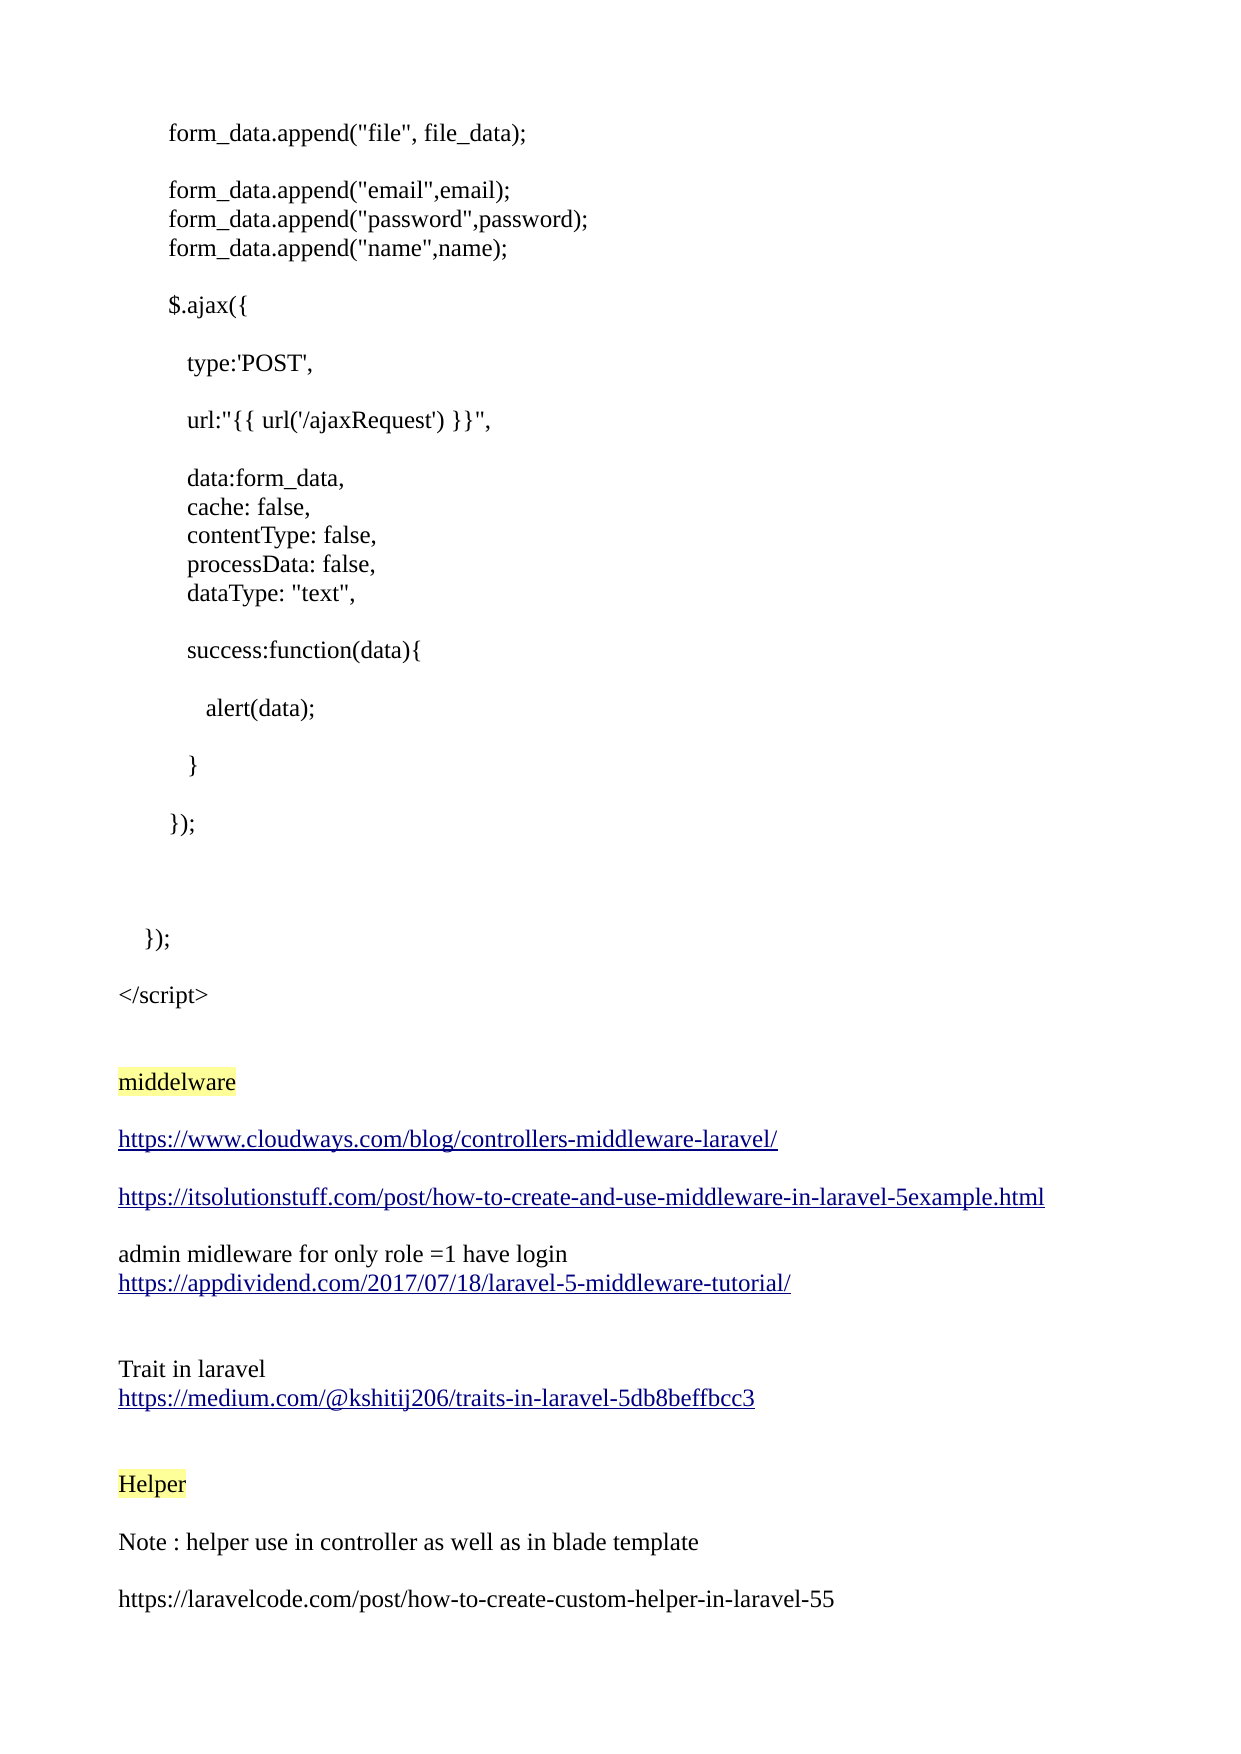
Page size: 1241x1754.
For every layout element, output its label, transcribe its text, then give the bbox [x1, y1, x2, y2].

text processData: false, [118, 549, 1122, 578]
text } [118, 751, 1122, 779]
text $.ajax({ [118, 291, 1122, 319]
text form_data.append("name",name); [118, 233, 1122, 262]
text </script> [118, 981, 1122, 1009]
text form_data.append("password",password); [118, 204, 1122, 233]
text contentType: false, [118, 521, 1122, 549]
text admin midleware for only role =1 have login [118, 1239, 1122, 1268]
text https://www.cloudways.com/blog/controllers-middleware-laravel/ [118, 1124, 1122, 1153]
text https://itsolutionstuff.com/post/how-to-create-and-use-middleware-in-laravel-5example.html [118, 1182, 1122, 1211]
text }); [118, 808, 1122, 837]
text Note : helper use in controller as well as in blade template [118, 1527, 1122, 1556]
text https://laravelcode.com/post/how-to-create-custom-helper-in-laravel-55 [118, 1584, 1122, 1613]
text form_data.append("email",email); [118, 176, 1122, 204]
text success:function(data){ [118, 636, 1122, 664]
text form_data.append("file", file_data); [118, 118, 1122, 147]
text middelware [118, 1067, 1122, 1096]
text type:'POST', [118, 348, 1122, 377]
text https://appdividend.com/2017/07/18/laravel-5-middleware-tutorial/ [118, 1268, 1122, 1297]
text }); [118, 923, 1122, 952]
text dataType: "text", [118, 578, 1122, 607]
text url:"{{ url('/ajaxRequest') }}", [118, 406, 1122, 434]
text alert(data); [118, 693, 1122, 722]
text Trait in laravel [118, 1354, 1122, 1383]
text cache: false, [118, 492, 1122, 521]
text https://medium.com/@kshitij206/traits-in-laravel-5db8beffbcc3 [118, 1383, 1122, 1412]
text data:form_data, [118, 463, 1122, 492]
text Helper [118, 1469, 1122, 1498]
